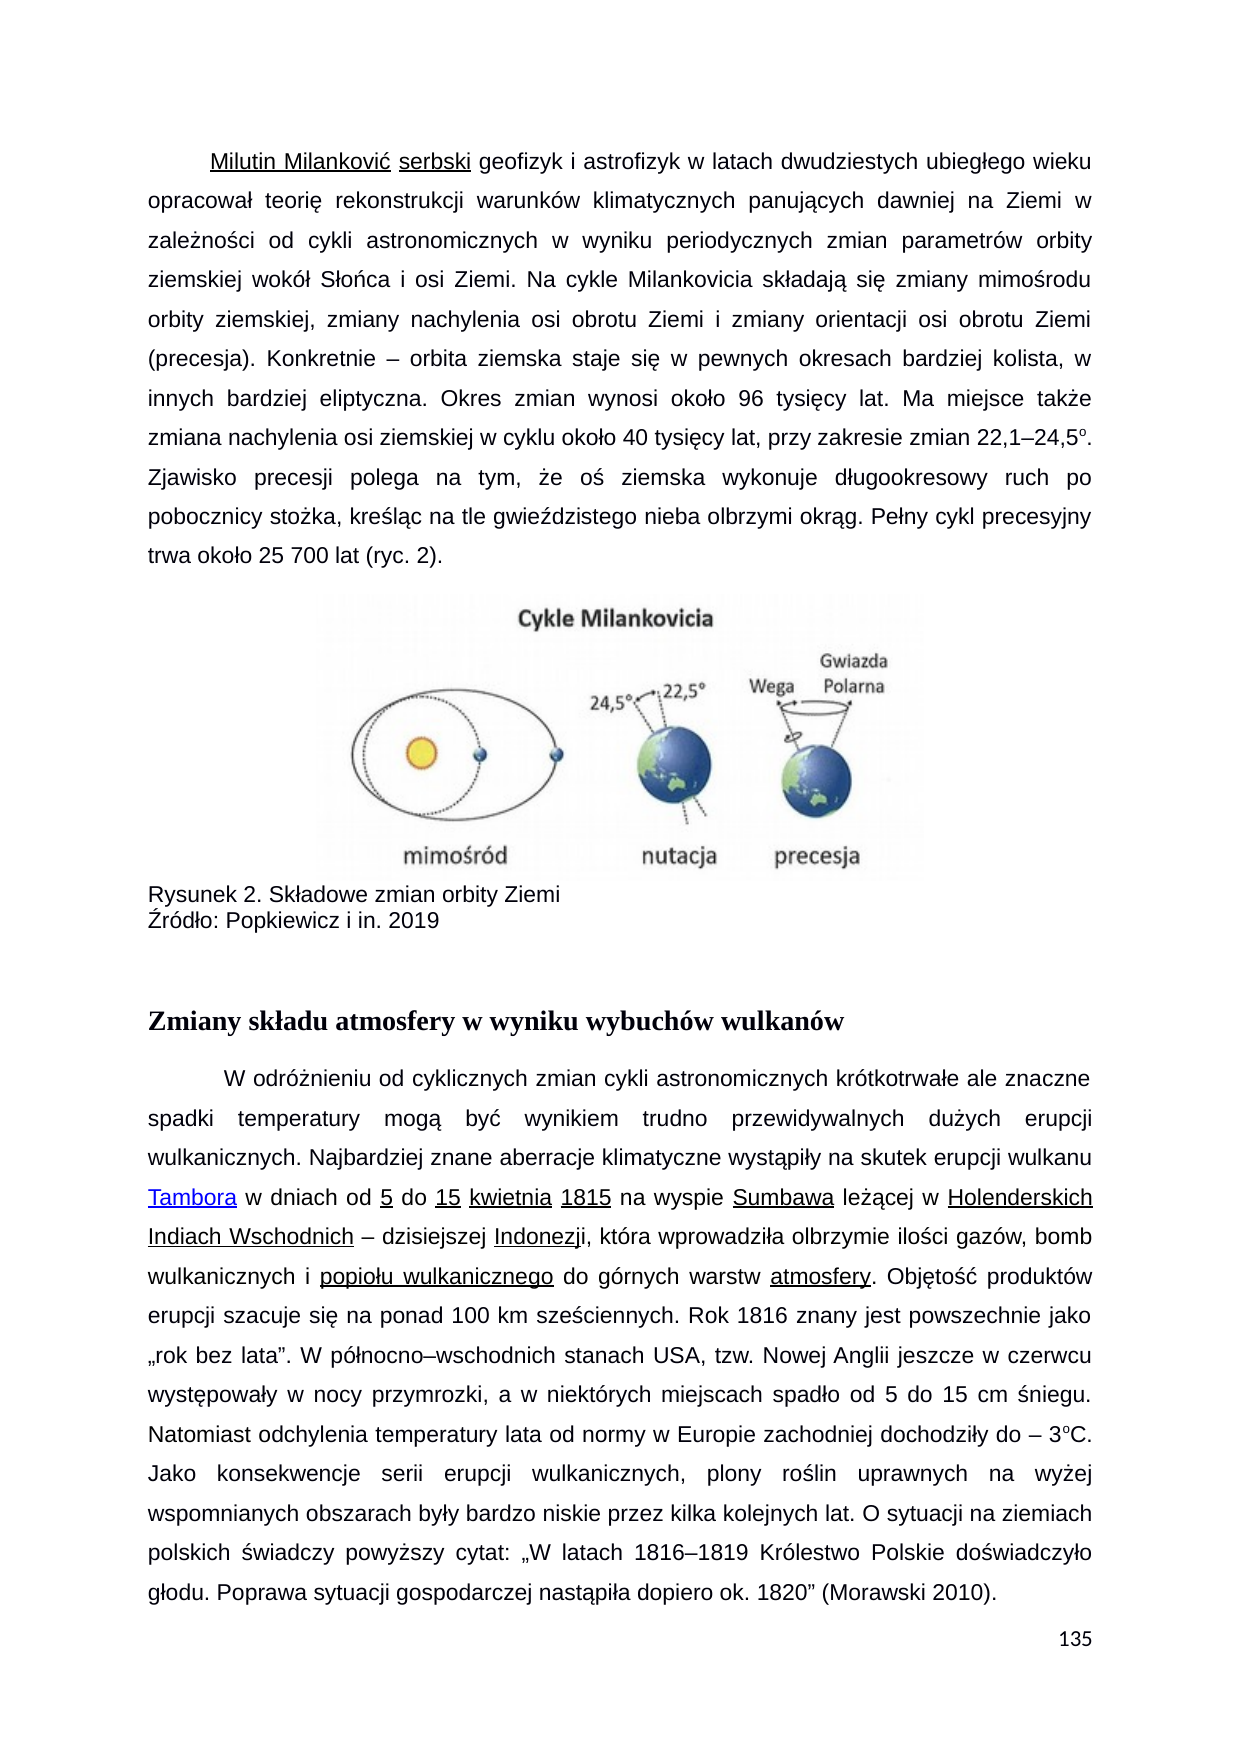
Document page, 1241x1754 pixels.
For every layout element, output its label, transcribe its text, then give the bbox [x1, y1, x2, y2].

picture [316, 594, 924, 881]
text Źródło: Popkiewicz i in. 2019 [148, 907, 1093, 933]
text Milutin Milanković serbski geofizyk i astrofizyk w latach dwudziestych ubiegłego wieku opracował teorię rekonstrukcji warunków klimatycznych panujących dawniej na Ziemi w zależności od cykli astronomicznych w wyniku periodycznych zmian parametrów orbity ziemskiej wokół Słońca i osi Ziemi. Na cykle Milankovicia składają się zmiany mimośrodu orbity ziemskiej, zmiany nachylenia osi obrotu Ziemi i zmiany orientacji osi obrotu Ziemi (precesja). Konkretnie – orbita ziemska staje się w pewnych okresach bardziej kolista, w innych bardziej eliptyczna. Okres zmian wynosi około 96 tysięcy lat. Ma miejsce także zmiana nachylenia osi ziemskiej w cyklu około 40 tysięcy lat, przy zakresie zmian 22,1–24,5o. Zjawisko precesji polega na tym, że oś ziemska wykonuje długookresowy ruch po pobocznicy stożka, kreśląc na tle gwieździstego nieba olbrzymi okrąg. Pełny cykl precesyjny trwa około 25 700 lat (ryc. 2). [148, 148, 1093, 569]
subtitle Zmiany składu atmosfery w wyniku wybuchów wulkanów [148, 1004, 1093, 1036]
text W odróżnieniu od cyklicznych zmian cykli astronomicznych krótkotrwałe ale znaczne spadki temperatury mogą być wynikiem trudno przewidywalnych dużych erupcji wulkanicznych. Najbardziej znane aberracje klimatyczne wystąpiły na skutek erupcji wulkanu Tambora w dniach od 5 do 15 kwietnia 1815 na wyspie Sumbawa leżącej w Holenderskich Indiach Wschodnich – dzisiejszej Indonezji, która wprowadziła olbrzymie ilości gazów, bomb wulkanicznych i popiołu wulkanicznego do górnych warstw atmosfery. Objętość produktów erupcji szacuje się na ponad 100 km sześciennych. Rok 1816 znany jest powszechnie jako „rok bez lata”. W północno–wschodnich stanach USA, tzw. Nowej Anglii jeszcze w czerwcu występowały w nocy przymrozki, a w niektórych miejscach spadło od 5 do 15 cm śniegu. Natomiast odchylenia temperatury lata od normy w Europie zachodniej dochodziły do – 3oC. Jako konsekwencje serii erupcji wulkanicznych, plony roślin uprawnych na wyżej wspomnianych obszarach były bardzo niskie przez kilka kolejnych lat. O sytuacji na ziemiach polskich świadczy powyższy cytat: „W latach 1816–1819 Królestwo Polskie doświadczyło głodu. Poprawa sytuacji gospodarczej nastąpiła dopiero ok. 1820” (Morawski 2010). [148, 1065, 1093, 1605]
text Rysunek 2. Składowe zmian orbity Ziemi [148, 881, 1093, 907]
